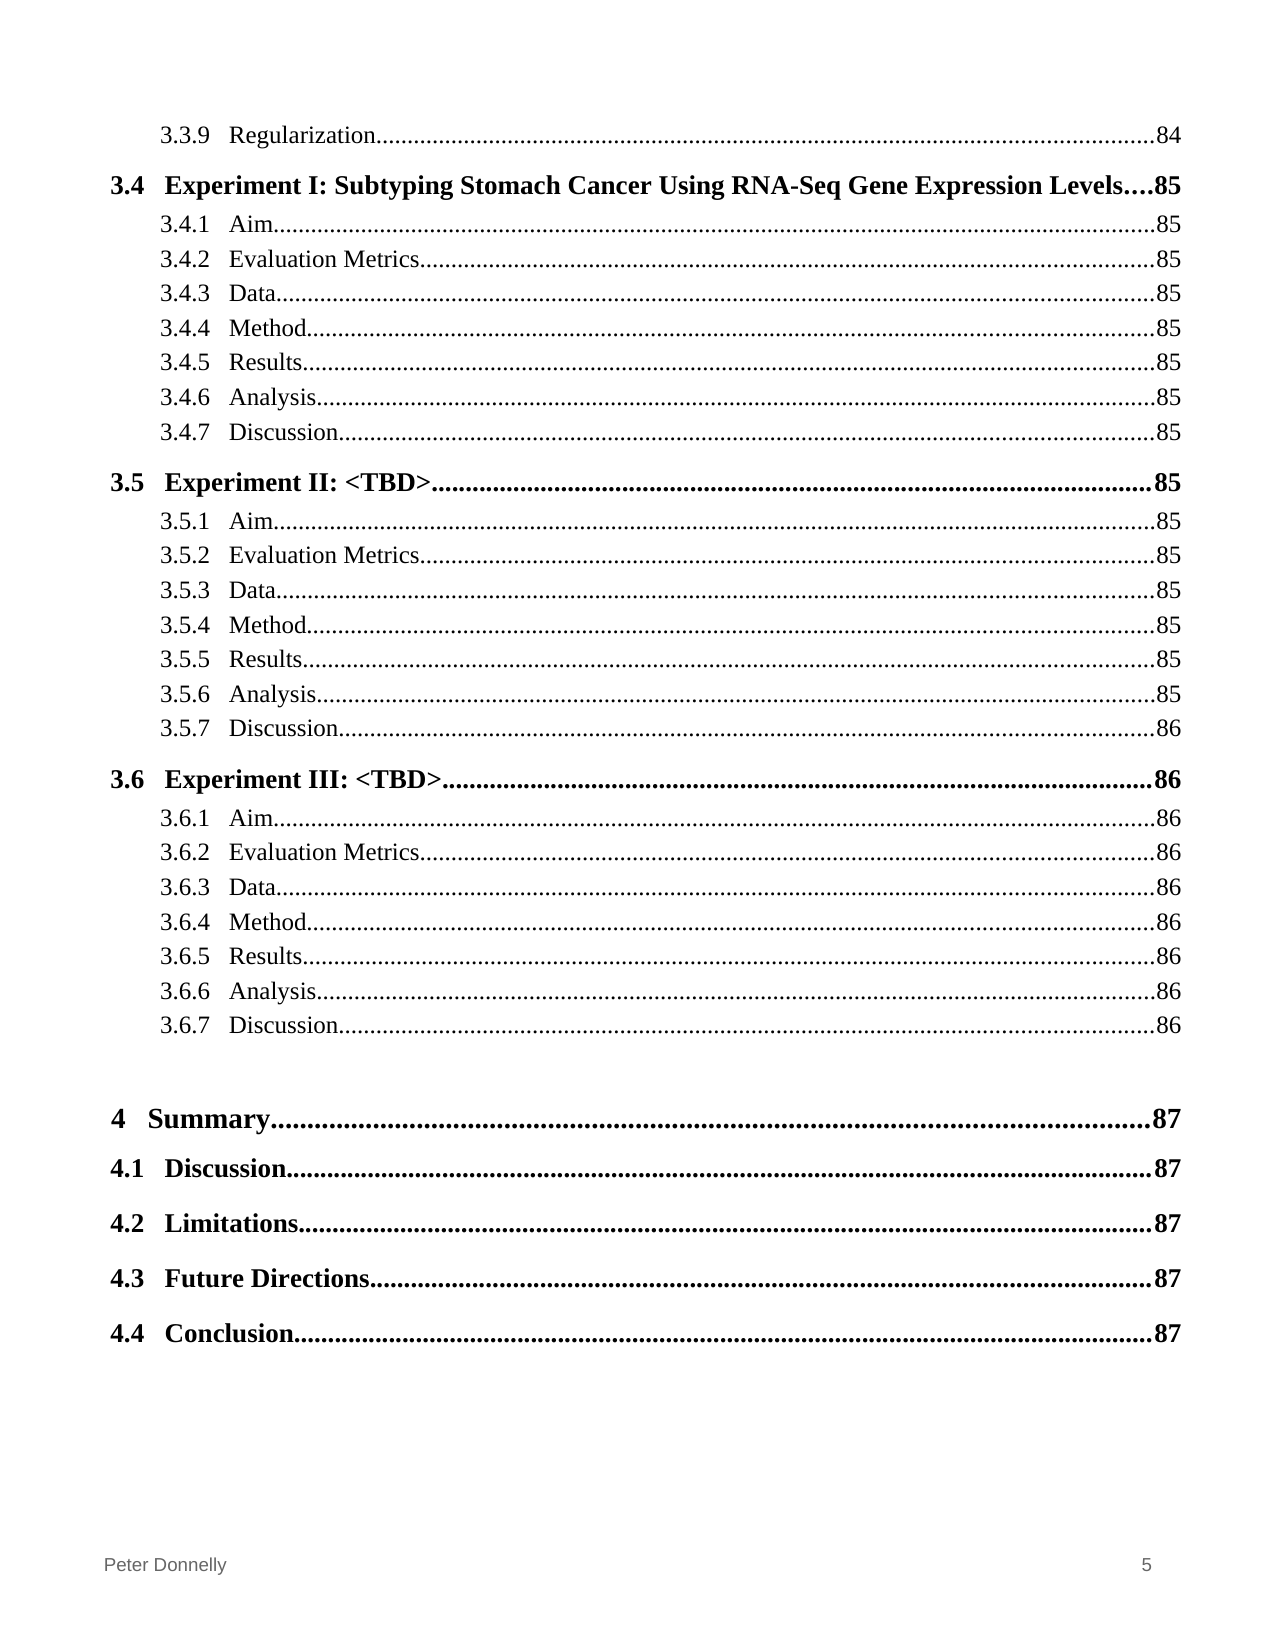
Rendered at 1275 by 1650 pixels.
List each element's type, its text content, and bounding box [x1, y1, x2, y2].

text 3.5.1 Aim 85 [154, 506, 1181, 535]
text 4 Summary 87 [103, 1101, 1181, 1135]
text 3.6.1 Aim 86 [154, 803, 1181, 832]
text 3.6.7 Discussion 86 [154, 1010, 1181, 1039]
text 3.6.3 Data 86 [154, 872, 1181, 901]
text 3.6 Experiment III: <TBD> 86 [103, 763, 1181, 794]
text 4.1 Discussion 87 [103, 1152, 1181, 1183]
text 3.5.6 Analysis 85 [154, 679, 1181, 708]
text 3.6.6 Analysis 86 [154, 976, 1181, 1004]
text 3.3.9 Regularization 84 [154, 120, 1181, 148]
text 3.4.6 Analysis 85 [154, 382, 1181, 411]
text 3.4.4 Method 85 [154, 313, 1181, 342]
text 3.6.4 Method 86 [154, 907, 1181, 935]
text 3.6.2 Evaluation Metrics 86 [154, 837, 1181, 866]
text 3.4.3 Data 85 [154, 278, 1181, 307]
text 3.4.7 Discussion 85 [154, 417, 1181, 445]
text 3.4 Experiment I: Subtyping Stomach Cancer Using RNA-Seq Gene Expression Levels 85 [103, 169, 1181, 200]
text 3.5 Experiment II: <TBD> 85 [103, 466, 1181, 497]
text 3.5.7 Discussion 86 [154, 713, 1181, 742]
text 3.4.2 Evaluation Metrics 85 [154, 244, 1181, 272]
text 4.3 Future Directions 87 [103, 1262, 1181, 1293]
text 3.5.5 Results 85 [154, 644, 1181, 673]
text 3.5.4 Method 85 [154, 610, 1181, 638]
text 4.4 Conclusion 87 [103, 1317, 1181, 1348]
text 3.5.3 Data 85 [154, 575, 1181, 604]
text 4.2 Limitations 87 [103, 1207, 1181, 1238]
text 3.6.5 Results 86 [154, 941, 1181, 970]
text 3.4.5 Results 85 [154, 347, 1181, 376]
text 3.5.2 Evaluation Metrics 85 [154, 541, 1181, 569]
text 3.4.1 Aim 85 [154, 209, 1181, 238]
